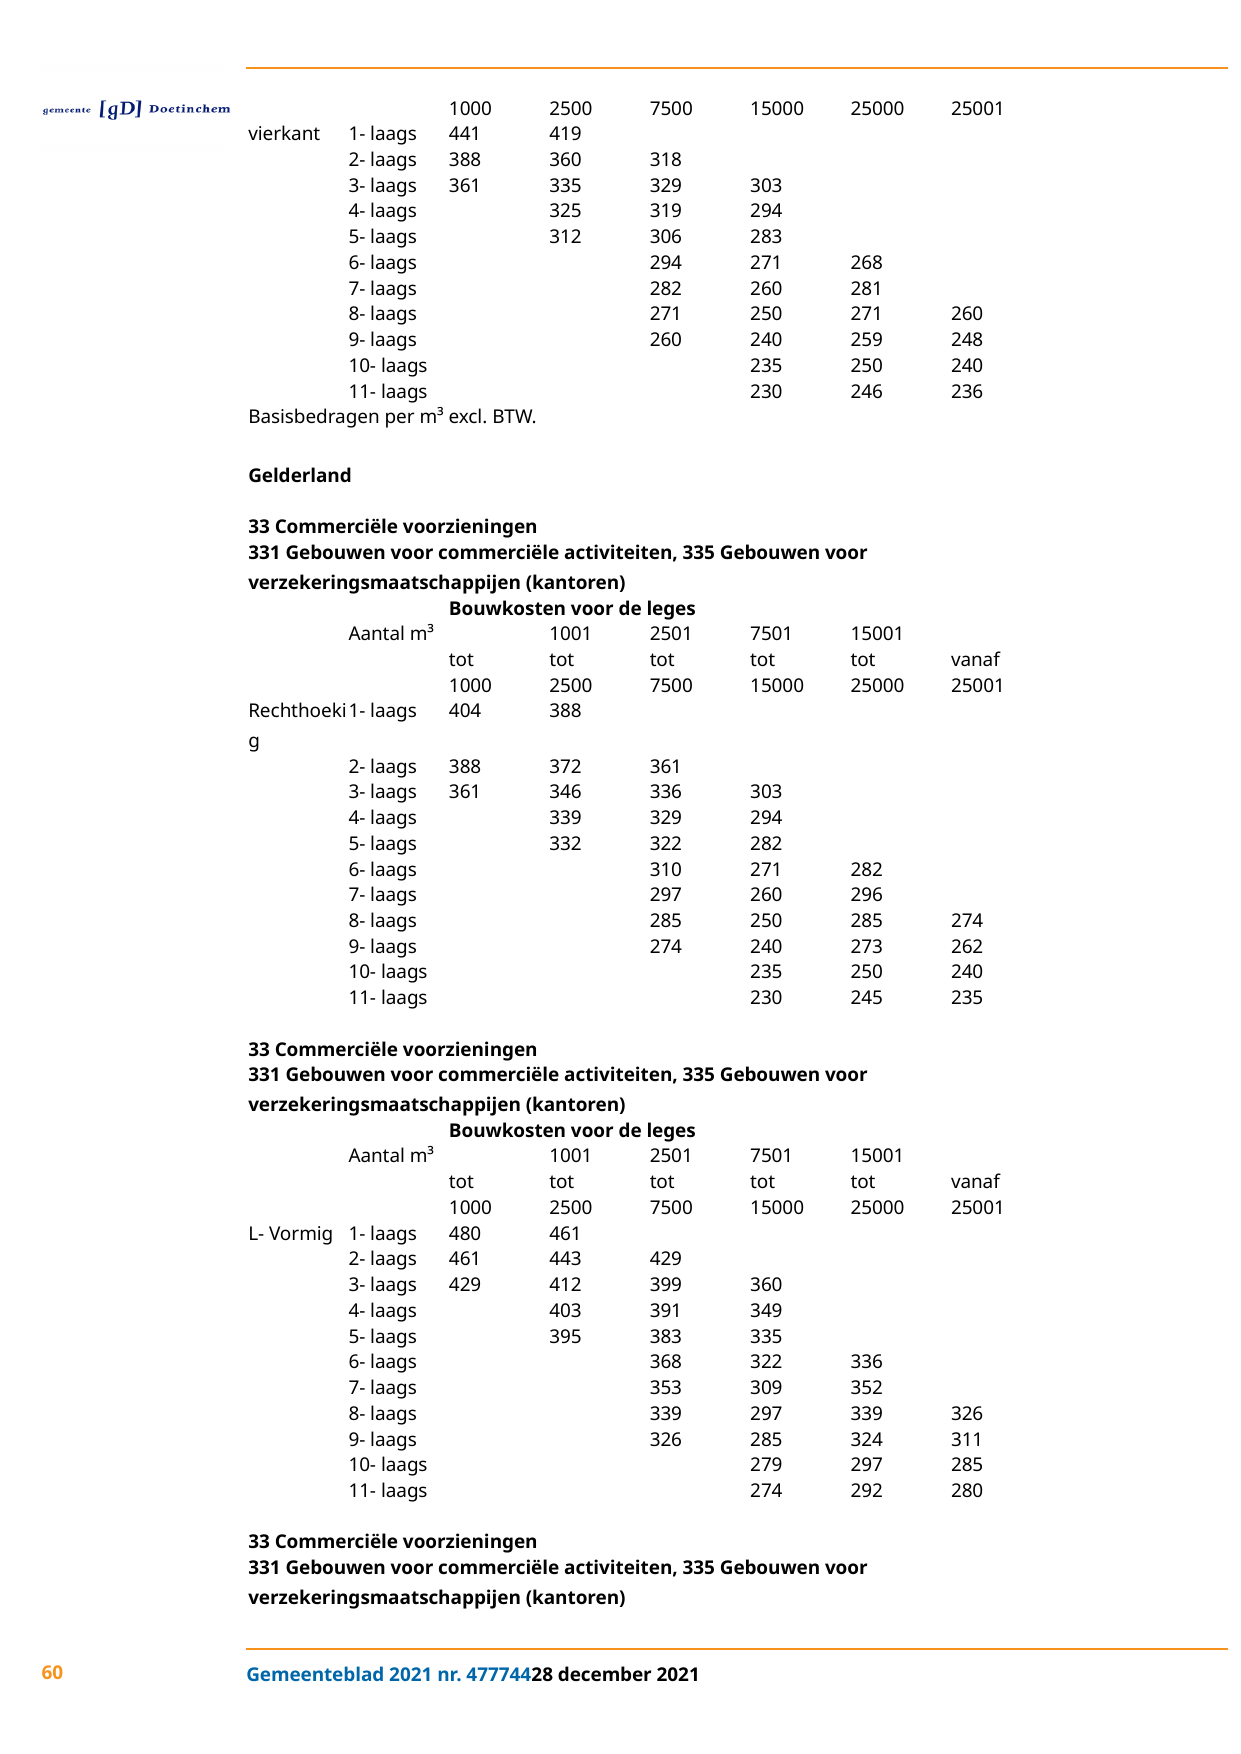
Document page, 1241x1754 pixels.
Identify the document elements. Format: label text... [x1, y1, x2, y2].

table_cell [850, 698, 951, 753]
table_cell [650, 352, 750, 378]
table_header [1051, 462, 1152, 488]
table_cell [1051, 1271, 1152, 1297]
table_cell [549, 1010, 649, 1036]
table_cell tot [750, 1169, 850, 1194]
table_cell [348, 95, 449, 121]
table_cell [650, 698, 750, 753]
table_cell [850, 224, 951, 249]
table_cell 15000 [750, 672, 850, 698]
table_cell Basisbedragen per m³ excl. BTW. [248, 404, 1051, 429]
table_cell 250 [850, 352, 951, 378]
table_cell 368 [650, 1349, 750, 1374]
table_cell [248, 620, 348, 646]
table_cell [951, 146, 1051, 172]
table_cell 11- laags [348, 378, 449, 403]
table_cell [248, 1271, 348, 1297]
table_cell 461 [549, 1220, 649, 1246]
table_cell [449, 907, 549, 933]
table_cell 9- laags [348, 1426, 449, 1451]
table_cell [248, 804, 348, 830]
table_cell [951, 882, 1051, 907]
table_cell [1051, 907, 1152, 933]
table_cell 285 [750, 1426, 850, 1451]
table_cell 15001 [850, 1143, 951, 1168]
table_cell 262 [951, 933, 1051, 959]
table_cell [850, 146, 951, 172]
table_cell [850, 198, 951, 223]
table_cell [549, 882, 649, 907]
table_cell 319 [650, 198, 750, 223]
table_cell [248, 1010, 348, 1036]
table_cell 294 [650, 249, 750, 275]
table_cell 419 [549, 121, 649, 146]
table_cell 260 [951, 301, 1051, 326]
table_cell 388 [549, 698, 649, 753]
table_cell Aantal m³ [348, 1143, 449, 1168]
table_cell 2- laags [348, 1246, 449, 1271]
table_cell 311 [951, 1426, 1051, 1451]
table_cell [650, 1220, 750, 1246]
table_cell [1051, 1426, 1152, 1451]
table_cell [449, 882, 549, 907]
table_cell [850, 1220, 951, 1246]
table_cell [449, 224, 549, 249]
table_cell 388 [449, 146, 549, 172]
table_cell 33 Commerciële voorzieningen [248, 514, 1051, 539]
table_cell [549, 907, 649, 933]
table_cell 15000 [750, 1194, 850, 1220]
table_cell [248, 672, 348, 698]
table_cell [449, 378, 549, 403]
table_cell 325 [549, 198, 649, 223]
table_cell [549, 1374, 649, 1400]
table_cell [549, 933, 649, 959]
table_cell [348, 646, 449, 672]
table_cell [248, 933, 348, 959]
table_cell [248, 95, 348, 121]
table_cell [348, 1503, 449, 1529]
table_cell tot [750, 646, 850, 672]
table_cell 331 Gebouwen voor commerciële activiteiten, 335 Gebouwen voor verzekeringsmaatschappijen (kantoren) [248, 1062, 1051, 1117]
table_cell 372 [549, 753, 649, 779]
table_cell [951, 620, 1051, 646]
table_cell [750, 1503, 850, 1529]
table_cell [1051, 672, 1152, 698]
table_cell [248, 326, 348, 352]
table_cell 260 [750, 275, 850, 301]
table_cell 303 [750, 779, 850, 804]
table_cell [850, 172, 951, 198]
table_cell [850, 804, 951, 830]
table_cell [750, 753, 850, 779]
table_cell 329 [650, 804, 750, 830]
table_cell [248, 1451, 348, 1477]
table_cell 2500 [549, 672, 649, 698]
table_cell [1051, 565, 1152, 595]
table_cell [248, 753, 348, 779]
table_cell 236 [951, 378, 1051, 403]
table_cell 271 [850, 301, 951, 326]
table_cell [549, 301, 649, 326]
table_cell 3- laags [348, 172, 449, 198]
table_cell 230 [750, 378, 850, 403]
table_cell [1051, 595, 1152, 620]
table_cell [1051, 1400, 1152, 1426]
table_cell [750, 1220, 850, 1246]
table_cell 329 [650, 172, 750, 198]
table_cell [449, 326, 549, 352]
table_cell 285 [850, 907, 951, 933]
table_cell [248, 595, 348, 620]
table_cell [1051, 1036, 1152, 1062]
table_cell [449, 275, 549, 301]
table_cell 391 [650, 1297, 750, 1323]
table_cell 5- laags [348, 224, 449, 249]
table_cell [1051, 1169, 1152, 1194]
table_cell [1051, 753, 1152, 779]
table_cell [750, 121, 850, 146]
table_cell [1051, 1477, 1152, 1503]
table_cell [951, 172, 1051, 198]
table_cell 318 [650, 146, 750, 172]
table_cell 1000 [449, 95, 549, 121]
table_cell 403 [549, 1297, 649, 1323]
table_cell 331 Gebouwen voor commerciële activiteiten, 335 Gebouwen voor verzekeringsmaatschappijen (kantoren) [248, 539, 1051, 595]
table_cell 322 [750, 1349, 850, 1374]
table_cell 7- laags [348, 882, 449, 907]
table_cell 352 [850, 1374, 951, 1400]
table_cell [951, 224, 1051, 249]
table_cell [1051, 352, 1152, 378]
table_cell 8- laags [348, 907, 449, 933]
table_cell 10- laags [348, 1451, 449, 1477]
table_cell 360 [549, 146, 649, 172]
table_cell [449, 1477, 549, 1503]
table_cell [1051, 1580, 1152, 1610]
table_cell 279 [750, 1451, 850, 1477]
table_cell [248, 352, 348, 378]
table_cell [348, 488, 449, 514]
table_cell [248, 378, 348, 403]
table_cell [850, 1246, 951, 1271]
table_cell 335 [549, 172, 649, 198]
table_cell [248, 1400, 348, 1426]
table_cell 245 [850, 985, 951, 1010]
table_cell 250 [850, 959, 951, 984]
table_cell 326 [650, 1426, 750, 1451]
table_cell 296 [850, 882, 951, 907]
table_cell 360 [750, 1271, 850, 1297]
table_cell [1051, 985, 1152, 1010]
table_cell [850, 779, 951, 804]
table_cell 1- laags [348, 698, 449, 753]
table_cell 7501 [750, 1143, 850, 1168]
table_cell [1051, 121, 1152, 146]
table_cell [951, 1323, 1051, 1348]
table_cell 285 [650, 907, 750, 933]
table_cell 7- laags [348, 275, 449, 301]
table_cell [1051, 1220, 1152, 1246]
table_cell [549, 959, 649, 984]
table_cell 346 [549, 779, 649, 804]
table_cell [449, 1451, 549, 1477]
table_cell tot [549, 646, 649, 672]
table_cell tot [650, 646, 750, 672]
table_cell [1051, 646, 1152, 672]
table_cell [951, 1503, 1051, 1529]
table_cell [449, 249, 549, 275]
table_cell [1051, 830, 1152, 856]
table_cell 336 [650, 779, 750, 804]
table_cell [1051, 959, 1152, 984]
table_cell [449, 804, 549, 830]
table_cell [248, 1349, 348, 1374]
table_cell 2500 [549, 95, 649, 121]
table_cell 25000 [850, 1194, 951, 1220]
table_cell 361 [650, 753, 750, 779]
table_cell [248, 488, 348, 514]
table_cell [248, 779, 348, 804]
table_cell 297 [850, 1451, 951, 1477]
table_cell 395 [549, 1323, 649, 1348]
table_cell [1051, 146, 1152, 172]
table_cell [650, 1503, 750, 1529]
table_cell [650, 959, 750, 984]
table_cell 326 [951, 1400, 1051, 1426]
table_cell [549, 1503, 649, 1529]
table_cell [1051, 301, 1152, 326]
table_cell Bouwkosten voor de leges [449, 595, 1051, 620]
table_cell [1051, 1297, 1152, 1323]
table_cell [248, 1477, 348, 1503]
table_cell [650, 1451, 750, 1477]
table_cell [449, 1323, 549, 1348]
table_cell 9- laags [348, 933, 449, 959]
table_cell 353 [650, 1374, 750, 1400]
table_cell 335 [750, 1323, 850, 1348]
table_cell 443 [549, 1246, 649, 1271]
table_cell 1- laags [348, 121, 449, 146]
table_cell 250 [750, 301, 850, 326]
picture [41, 47, 231, 172]
table_cell 339 [549, 804, 649, 830]
table_cell 240 [750, 933, 850, 959]
table_cell 240 [951, 352, 1051, 378]
table_cell [650, 488, 750, 514]
table_cell [1051, 172, 1152, 198]
table_cell 235 [750, 959, 850, 984]
table_cell [348, 595, 449, 620]
table_cell 6- laags [348, 249, 449, 275]
table_cell 230 [750, 985, 850, 1010]
table_cell [248, 275, 348, 301]
table_cell [850, 830, 951, 856]
table_cell 331 Gebouwen voor commerciële activiteiten, 335 Gebouwen voor verzekeringsmaatschappijen (kantoren) [248, 1554, 1051, 1610]
table_cell 25001 [951, 95, 1051, 121]
table_cell 271 [750, 856, 850, 882]
table_cell 11- laags [348, 1477, 449, 1503]
table_cell 4- laags [348, 1297, 449, 1323]
table_cell 388 [449, 753, 549, 779]
table_cell [248, 1374, 348, 1400]
table_cell [549, 326, 649, 352]
table_cell [951, 856, 1051, 882]
table_cell [248, 198, 348, 223]
table_cell [1051, 514, 1152, 539]
table_cell 274 [750, 1477, 850, 1503]
table_cell 7500 [650, 672, 750, 698]
table_cell [951, 488, 1051, 514]
table_cell [348, 1194, 449, 1220]
table_cell [449, 1143, 549, 1168]
table_cell tot [850, 646, 951, 672]
table_cell 2- laags [348, 753, 449, 779]
table_cell [951, 779, 1051, 804]
table_cell [850, 121, 951, 146]
table_cell [248, 1143, 348, 1168]
table_cell [449, 301, 549, 326]
table_cell 1001 [549, 620, 649, 646]
table_cell 280 [951, 1477, 1051, 1503]
table_cell tot [449, 646, 549, 672]
table_cell tot [850, 1169, 951, 1194]
table_cell [951, 1374, 1051, 1400]
table_cell [1051, 620, 1152, 646]
table_cell [750, 698, 850, 753]
table_cell [549, 1400, 649, 1426]
table_cell [248, 1169, 348, 1194]
table_cell Bouwkosten voor de leges [449, 1117, 1051, 1143]
table_cell 7- laags [348, 1374, 449, 1400]
table_cell [549, 856, 649, 882]
table_cell [750, 488, 850, 514]
table_cell [549, 1451, 649, 1477]
table_cell [549, 1349, 649, 1374]
table_cell [1051, 1529, 1152, 1554]
table_cell [951, 698, 1051, 753]
table_cell 240 [951, 959, 1051, 984]
table_cell Rechthoekig [248, 698, 348, 753]
table_cell [248, 856, 348, 882]
table_cell 240 [750, 326, 850, 352]
table_cell [850, 1297, 951, 1323]
table_cell 5- laags [348, 830, 449, 856]
table_cell 461 [449, 1246, 549, 1271]
table_cell 15000 [750, 95, 850, 121]
table_cell 283 [750, 224, 850, 249]
table_cell 3- laags [348, 1271, 449, 1297]
table_cell [951, 1271, 1051, 1297]
table_cell 404 [449, 698, 549, 753]
table_cell 303 [750, 172, 850, 198]
table_cell [951, 1297, 1051, 1323]
table_cell 250 [750, 907, 850, 933]
table_cell [850, 1271, 951, 1297]
table_cell [348, 1117, 449, 1143]
table_cell tot [549, 1169, 649, 1194]
table_cell [951, 1143, 1051, 1168]
table_cell [951, 1010, 1051, 1036]
table_header Gelderland [248, 462, 1051, 488]
table_cell 271 [750, 249, 850, 275]
table_cell 349 [750, 1297, 850, 1323]
table_cell [951, 753, 1051, 779]
table_cell [549, 1426, 649, 1451]
table_cell [850, 753, 951, 779]
table_cell [449, 198, 549, 223]
table_cell 25000 [850, 672, 951, 698]
table_cell [951, 121, 1051, 146]
table_cell 1000 [449, 1194, 549, 1220]
table_cell [1051, 404, 1152, 429]
table_cell [1051, 1117, 1152, 1143]
table_cell [248, 249, 348, 275]
table_cell [549, 249, 649, 275]
table_cell [248, 646, 348, 672]
table_cell 339 [650, 1400, 750, 1426]
table_cell 282 [750, 830, 850, 856]
table_cell [248, 1297, 348, 1323]
table_cell 294 [750, 198, 850, 223]
table_cell 2501 [650, 1143, 750, 1168]
table_cell 260 [750, 882, 850, 907]
table_cell [549, 488, 649, 514]
table_cell [248, 1323, 348, 1348]
table_cell 306 [650, 224, 750, 249]
table_cell [449, 1374, 549, 1400]
table_cell [1051, 1323, 1152, 1348]
table_cell [549, 1477, 649, 1503]
table_cell [1051, 1062, 1152, 1087]
table_cell [449, 1349, 549, 1374]
table_cell 336 [850, 1349, 951, 1374]
table_cell [449, 1400, 549, 1426]
table_cell 297 [750, 1400, 850, 1426]
table_cell [449, 620, 549, 646]
table_cell [449, 1010, 549, 1036]
table_cell [1051, 1554, 1152, 1580]
table_cell [248, 146, 348, 172]
table_cell 259 [850, 326, 951, 352]
table_cell 8- laags [348, 1400, 449, 1426]
table_cell 235 [951, 985, 1051, 1010]
table_cell [1051, 1451, 1152, 1477]
table_cell [951, 275, 1051, 301]
table_cell [850, 1503, 951, 1529]
table_cell 383 [650, 1323, 750, 1348]
table_cell [1051, 1246, 1152, 1271]
table_cell [449, 1503, 549, 1529]
table_cell [449, 488, 549, 514]
table_cell [1051, 198, 1152, 223]
table_cell [750, 146, 850, 172]
table_cell [1051, 856, 1152, 882]
table_cell [449, 1297, 549, 1323]
table_cell tot [449, 1169, 549, 1194]
table_cell [348, 672, 449, 698]
table_cell 271 [650, 301, 750, 326]
table_cell 246 [850, 378, 951, 403]
table_cell 282 [650, 275, 750, 301]
table_cell 324 [850, 1426, 951, 1451]
table_cell [1051, 488, 1152, 514]
table_cell 339 [850, 1400, 951, 1426]
table_cell [348, 1169, 449, 1194]
table_cell 309 [750, 1374, 850, 1400]
table_cell [1051, 95, 1152, 121]
table_cell [1051, 224, 1152, 249]
table_cell 292 [850, 1477, 951, 1503]
table_cell 282 [850, 856, 951, 882]
table_cell [248, 1194, 348, 1220]
table_cell 312 [549, 224, 649, 249]
table_cell 25001 [951, 1194, 1051, 1220]
table_cell [650, 1477, 750, 1503]
table_cell 310 [650, 856, 750, 882]
table_cell 429 [449, 1271, 549, 1297]
table_cell 9- laags [348, 326, 449, 352]
table_cell 8- laags [348, 301, 449, 326]
table_cell 361 [449, 172, 549, 198]
table_cell [1051, 804, 1152, 830]
table_cell 429 [650, 1246, 750, 1271]
table_cell [1051, 1503, 1152, 1529]
table_cell [248, 907, 348, 933]
table_cell 4- laags [348, 198, 449, 223]
table_cell Aantal m³ [348, 620, 449, 646]
table_cell [449, 856, 549, 882]
table_cell [449, 830, 549, 856]
table_cell 25001 [951, 672, 1051, 698]
table_cell [248, 882, 348, 907]
table_cell [1051, 1374, 1152, 1400]
table_cell 441 [449, 121, 549, 146]
table_cell [449, 352, 549, 378]
table_cell 281 [850, 275, 951, 301]
table_cell 2- laags [348, 146, 449, 172]
table_cell [1051, 698, 1152, 753]
table_cell [449, 933, 549, 959]
table_cell [549, 275, 649, 301]
table_cell [248, 224, 348, 249]
table_cell [248, 1503, 348, 1529]
table_cell [1051, 378, 1152, 403]
table_cell [650, 121, 750, 146]
table_cell [951, 1349, 1051, 1374]
table_cell 274 [650, 933, 750, 959]
table_cell 5- laags [348, 1323, 449, 1348]
table_cell vanaf [951, 1169, 1051, 1194]
table_cell 7501 [750, 620, 850, 646]
table_cell [449, 1426, 549, 1451]
table_cell [750, 1010, 850, 1036]
table_cell [449, 985, 549, 1010]
table_cell 6- laags [348, 1349, 449, 1374]
table_cell [1051, 882, 1152, 907]
table_cell [750, 1246, 850, 1271]
table_cell [1051, 539, 1152, 565]
table_cell [951, 830, 1051, 856]
table_cell vanaf [951, 646, 1051, 672]
table_cell [248, 1246, 348, 1271]
table_cell 322 [650, 830, 750, 856]
table_cell [248, 1117, 348, 1143]
table_cell [650, 985, 750, 1010]
table_cell [1051, 1194, 1152, 1220]
table_cell 7500 [650, 95, 750, 121]
table_cell 361 [449, 779, 549, 804]
table_cell 2500 [549, 1194, 649, 1220]
table_cell [951, 804, 1051, 830]
table_cell 294 [750, 804, 850, 830]
table_cell [449, 959, 549, 984]
table_cell [850, 1323, 951, 1348]
table_cell [951, 1220, 1051, 1246]
table_cell 268 [850, 249, 951, 275]
table_cell 6- laags [348, 856, 449, 882]
table_cell [549, 985, 649, 1010]
table_cell 25000 [850, 95, 951, 121]
table_cell [650, 378, 750, 403]
table_cell 33 Commerciële voorzieningen [248, 1036, 1051, 1062]
table_cell [850, 488, 951, 514]
table_cell [248, 985, 348, 1010]
table_cell [850, 1010, 951, 1036]
table_cell 33 Commerciële voorzieningen [248, 1529, 1051, 1554]
table_cell 10- laags [348, 959, 449, 984]
table_cell 480 [449, 1220, 549, 1246]
table_cell 11- laags [348, 985, 449, 1010]
table_cell 2501 [650, 620, 750, 646]
table_cell [248, 1426, 348, 1451]
table_cell [650, 1010, 750, 1036]
table_cell [951, 1246, 1051, 1271]
table_cell 285 [951, 1451, 1051, 1477]
table_cell 412 [549, 1271, 649, 1297]
table_cell tot [650, 1169, 750, 1194]
table_cell 260 [650, 326, 750, 352]
table_cell [348, 1010, 449, 1036]
table_cell 15001 [850, 620, 951, 646]
table_cell [1051, 1010, 1152, 1036]
table_cell 7500 [650, 1194, 750, 1220]
table_cell L- Vormig [248, 1220, 348, 1246]
table_cell 4- laags [348, 804, 449, 830]
table_cell 248 [951, 326, 1051, 352]
table_cell 273 [850, 933, 951, 959]
table_cell [1051, 1143, 1152, 1168]
table_cell [1051, 275, 1152, 301]
table_cell [951, 198, 1051, 223]
table_cell [248, 172, 348, 198]
table_cell [951, 249, 1051, 275]
table_cell 1001 [549, 1143, 649, 1168]
table_cell [1051, 933, 1152, 959]
table_cell [1051, 326, 1152, 352]
table_cell [248, 301, 348, 326]
table_cell 297 [650, 882, 750, 907]
table_cell vierkant [248, 121, 348, 146]
table_cell [1051, 249, 1152, 275]
table_cell [1051, 779, 1152, 804]
table_cell [549, 378, 649, 403]
table_cell 1- laags [348, 1220, 449, 1246]
table_cell [1051, 1349, 1152, 1374]
table_cell [1051, 1088, 1152, 1117]
table_cell [248, 830, 348, 856]
table_cell [248, 959, 348, 984]
table_cell 1000 [449, 672, 549, 698]
table_cell 399 [650, 1271, 750, 1297]
table_cell [549, 352, 649, 378]
table_cell 235 [750, 352, 850, 378]
table_cell 332 [549, 830, 649, 856]
table_cell 274 [951, 907, 1051, 933]
table_cell 10- laags [348, 352, 449, 378]
table_cell 3- laags [348, 779, 449, 804]
